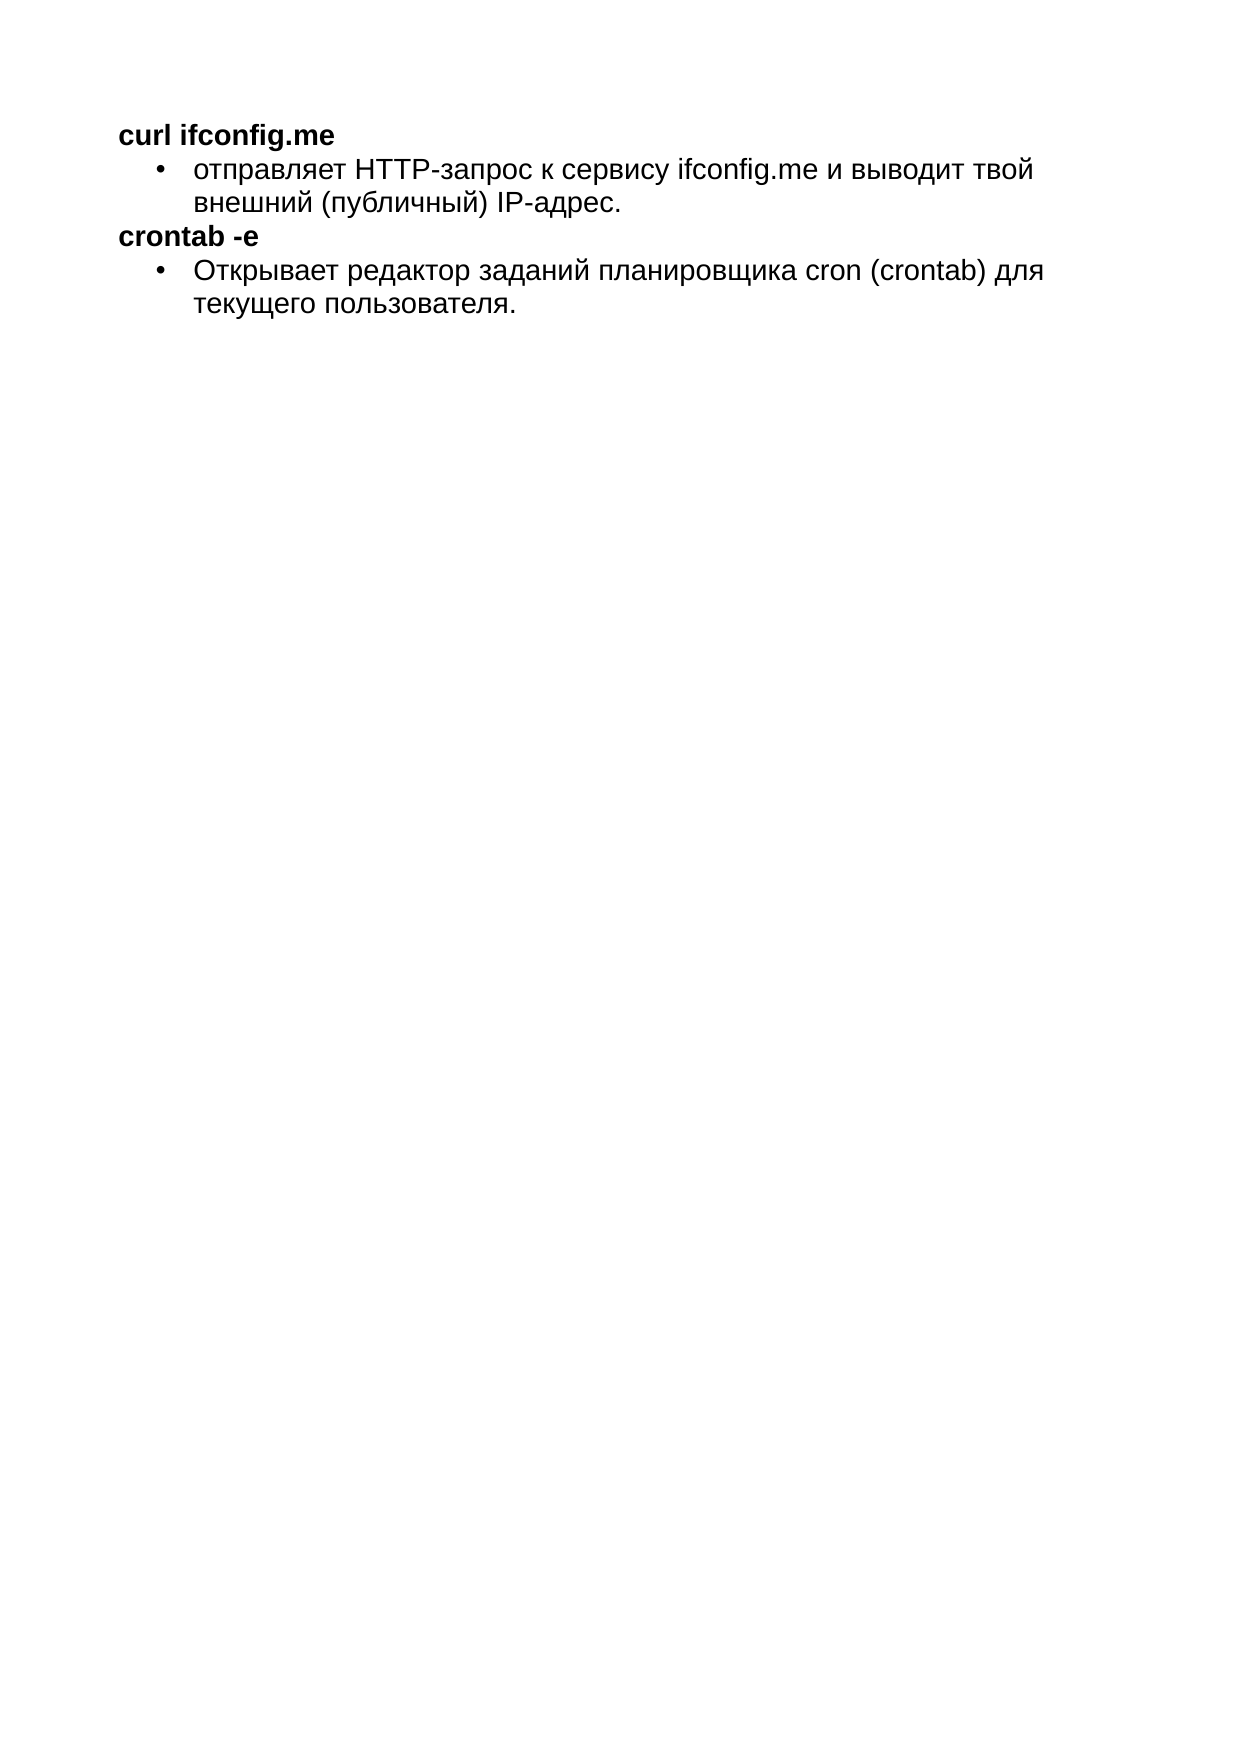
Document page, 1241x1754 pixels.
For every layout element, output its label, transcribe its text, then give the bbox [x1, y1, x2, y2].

text curl ifconfig.me [118, 118, 1122, 152]
list отправляет HTTP-запрос к сервису ifconfig.me и выводит твой внешний (публичный) IP-адрес. [156, 152, 1122, 219]
list Открывает редактор заданий планировщика cron (crontab) для текущего пользователя. [156, 252, 1122, 320]
text crontab -e [118, 219, 1122, 252]
